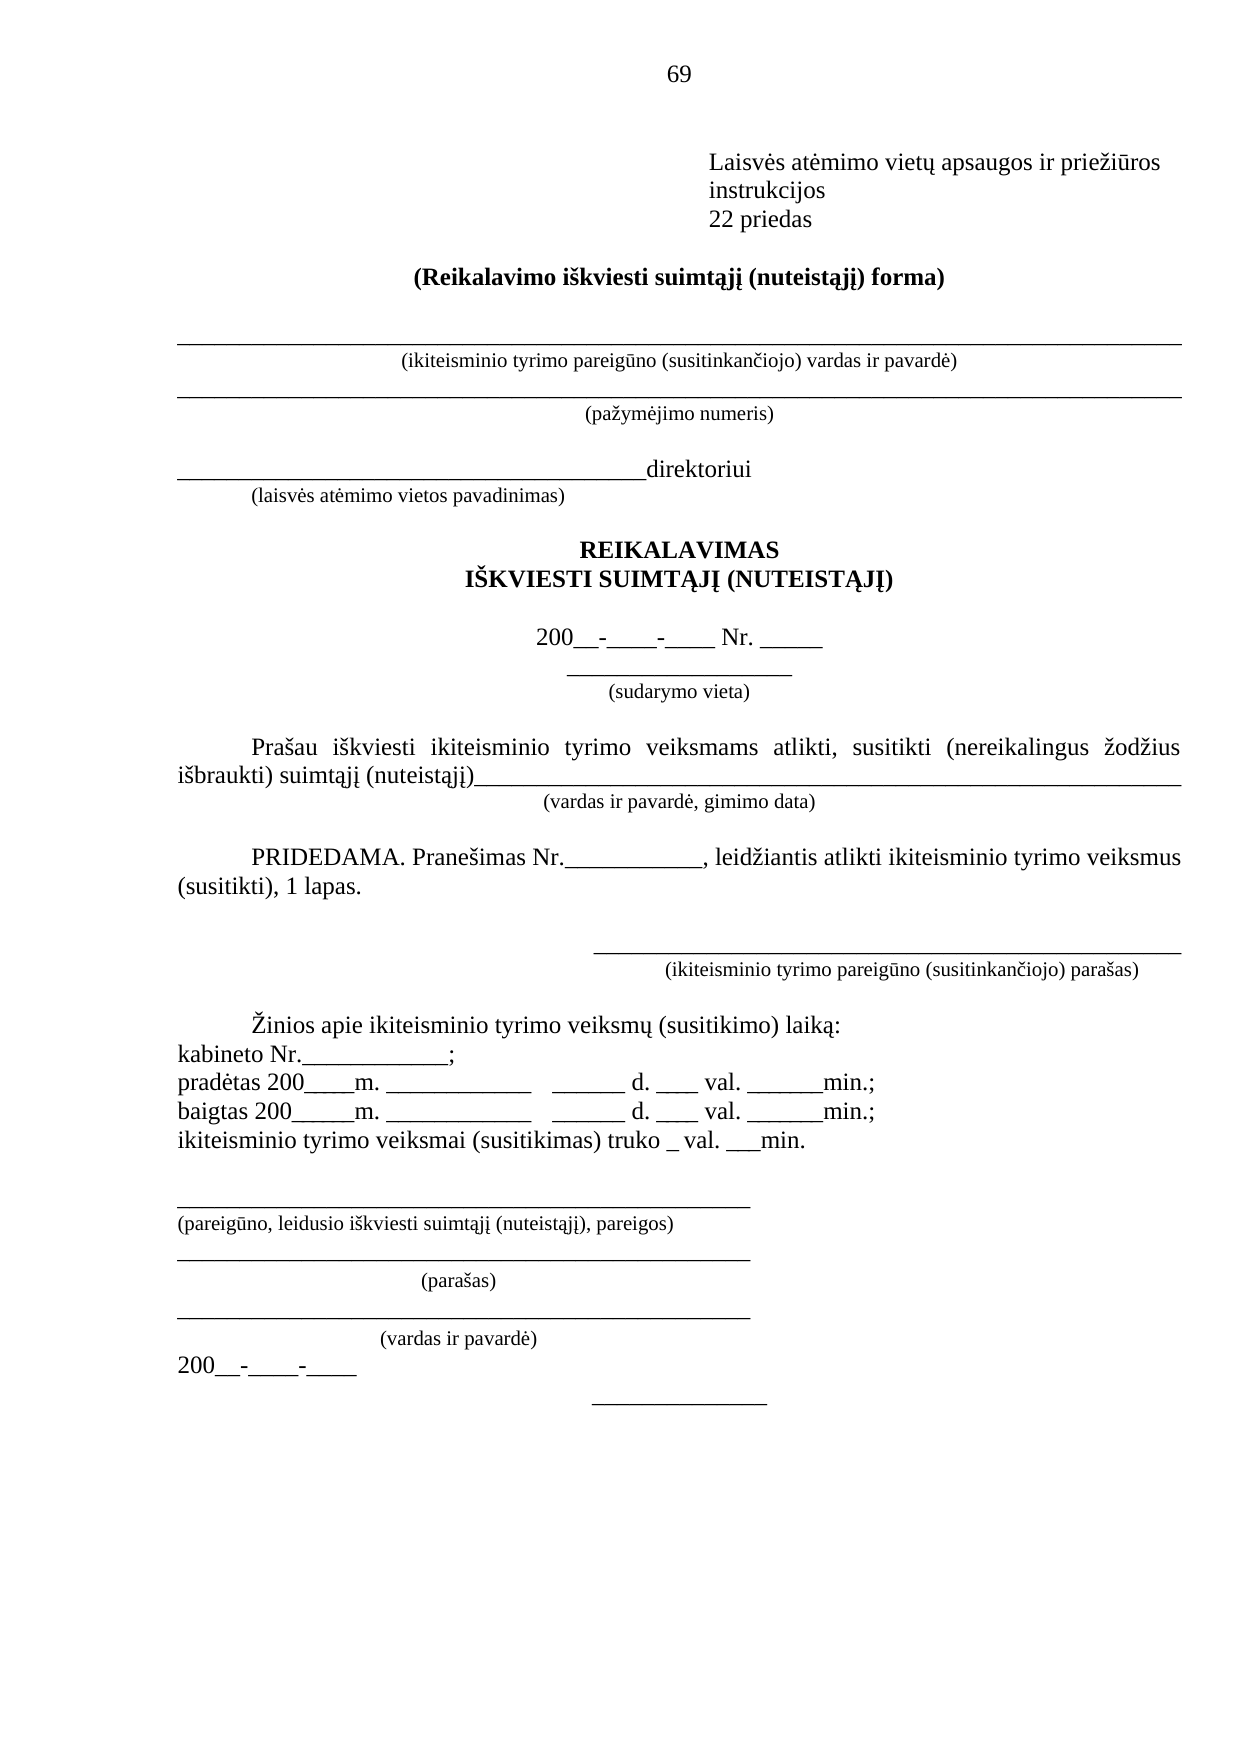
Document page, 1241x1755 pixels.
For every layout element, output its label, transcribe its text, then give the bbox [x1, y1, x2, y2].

text (parašas) [177, 1264, 1181, 1293]
text IŠKVIESTI SUIMTĄJĮ (NUTEISTĄJĮ) [177, 564, 1181, 593]
text (pareigūno, leidusio iškviesti suimtąjį (nuteistąjį), pareigos) [177, 1211, 1181, 1235]
text 200__-____-____ [177, 1350, 1181, 1379]
text (Reikalavimo iškviesti suimtąjį (nuteistąjį) forma) [177, 262, 1181, 291]
text PRIDEDAMA. Pranešimas Nr. , leidžiantis atlikti ikiteisminio tyrimo veiksmus [177, 842, 1181, 871]
text (ikiteisminio tyrimo pareigūno (susitinkančiojo) vardas ir pavardė) [177, 348, 1181, 372]
text (ikiteisminio tyrimo pareigūno (susitinkančiojo) parašas) [177, 957, 1181, 981]
text REIKALAVIMAS [177, 535, 1181, 564]
text (susitikti), 1 lapas. [177, 871, 1181, 900]
text 200__-____-____ Nr. _____ [177, 622, 1181, 650]
text 22 priedas [177, 204, 1181, 233]
text Žinios apie ikiteisminio tyrimo veiksmų (susitikimo) laiką: [177, 1010, 1181, 1039]
text Laisvės atėmimo vietų apsaugos ir priežiūros [177, 147, 1181, 176]
text (laisvės atėmimo vietos pavadinimas) [177, 482, 1181, 507]
text kabineto Nr. ; [177, 1039, 1181, 1067]
text Prašau iškviesti ikiteisminio tyrimo veiksmams atlikti, susitikti (nereikalingus žodžius išbraukti) suimtąjį (nuteistąjį) [177, 732, 1181, 789]
text ______________ [177, 1379, 1181, 1408]
text instrukcijos [177, 176, 1181, 204]
text (pažymėjimo numeris) [177, 401, 1181, 425]
text (sudarymo vieta) [177, 679, 1181, 703]
text direktoriui [177, 454, 1181, 482]
text __________________ [177, 650, 1181, 679]
text baigtas 200 m. d. val. min.; [177, 1096, 1181, 1125]
text pradėtas 200 m. d. val. min.; [177, 1067, 1181, 1096]
text (vardas ir pavardė, gimimo data) [177, 789, 1181, 813]
text ikiteisminio tyrimo veiksmai (susitikimas) truko val. min. [177, 1125, 1181, 1154]
text (vardas ir pavardė) [177, 1322, 1181, 1350]
